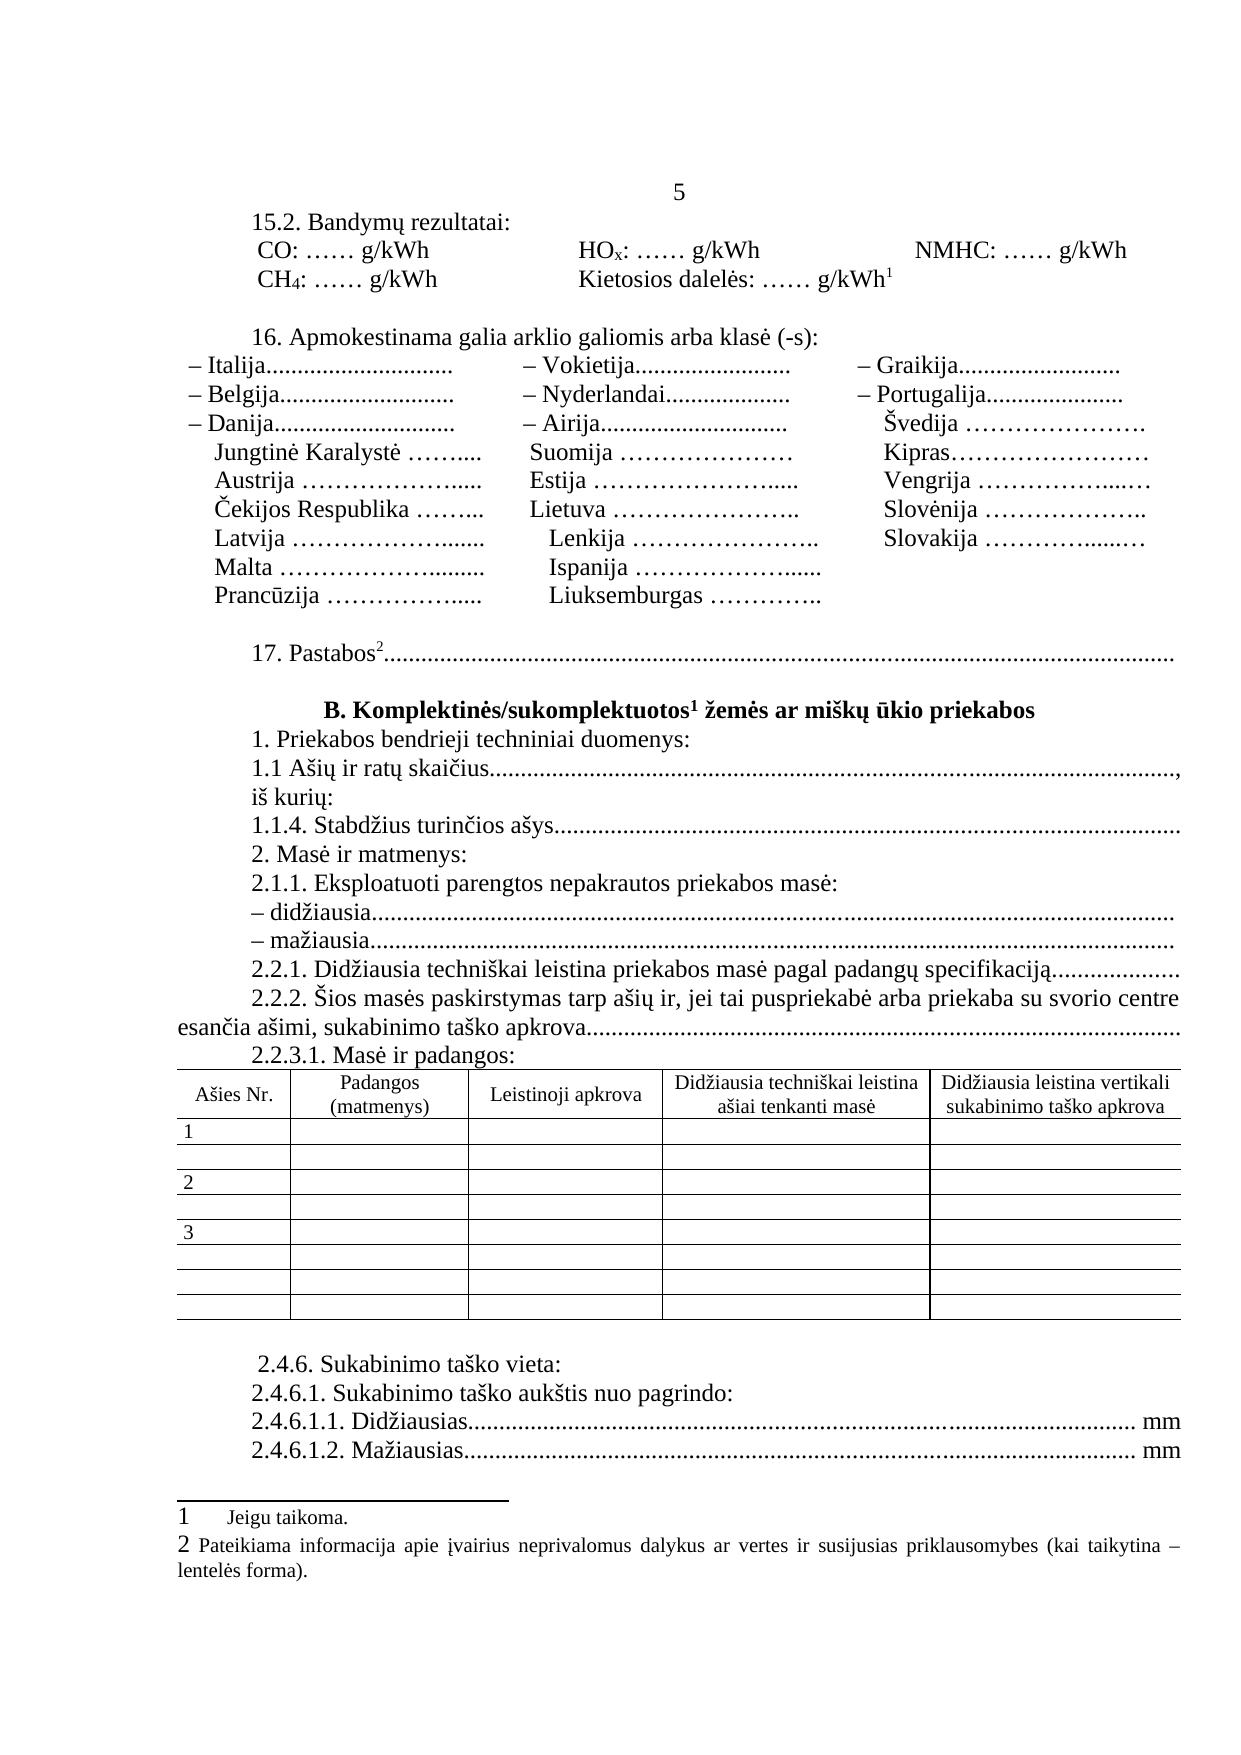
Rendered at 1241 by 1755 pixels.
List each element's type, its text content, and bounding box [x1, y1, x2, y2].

text 2.4.6.1.1. Didžiausias .............................. mm [177, 1406, 1181, 1435]
text 2.2.1. Didžiausia techniškai leistina priekabos masė pagal padangų specifikaciją [177, 954, 1181, 983]
text Pateikiama informacija apie įvairius neprivalomus dalykus ar vertes ir susijusias priklausomybes (kai taikytina – lentelės forma). [177, 1529, 1181, 1582]
text 1.1.4. Stabdžius turinčios ašys ........................ [177, 810, 1181, 839]
table_cell [663, 1145, 929, 1168]
table_cell [663, 1295, 929, 1319]
table_cell [469, 1195, 662, 1219]
table_header – Graikija.......................... [846, 350, 1181, 379]
table_cell Estija …………………..... [512, 465, 846, 494]
table_cell [177, 1195, 290, 1219]
table_cell 1 [177, 1119, 290, 1143]
table_cell [291, 1195, 468, 1219]
text 2.1.1. Eksploatuoti parengtos nepakrautos priekabos masė: [177, 868, 1181, 897]
table_cell [291, 1245, 468, 1269]
table_cell Kietosios dalelės: …… g/kWh [572, 264, 908, 293]
table_cell [846, 552, 1181, 580]
table_cell [469, 1245, 662, 1269]
table_cell [931, 1220, 1181, 1244]
table_cell [931, 1270, 1181, 1294]
table_header Padangos (matmenys) [291, 1070, 468, 1118]
table_header – Vokietija......................... [512, 350, 846, 379]
text 2.2.2. Šios masės paskirstymas tarp ašių ir, jei tai puspriekabė arba priekaba su svorio centre esančia ašimi, sukabinimo taško apkrova ................................ [177, 983, 1181, 1040]
text 1.1 Ašių ir ratų skaičius ................................., [177, 753, 1181, 782]
table_cell  Lenkija ………………….. [512, 523, 846, 552]
table_cell  Austrija ………………..... [177, 465, 512, 494]
table_cell [663, 1170, 929, 1194]
text – didžiausia ..................................................... [177, 897, 1181, 925]
table_cell [469, 1119, 662, 1143]
text iš kurių: [177, 782, 1181, 810]
table_cell [291, 1119, 468, 1143]
text 2.2.3.1. Masė ir padangos: [177, 1040, 1181, 1069]
table_header – Italija.............................. [177, 350, 512, 379]
table_cell Lietuva ………………….. [512, 494, 846, 523]
table_cell [291, 1270, 468, 1294]
table_cell  Čekijos Respublika ……... [177, 494, 512, 523]
table_cell – Belgija............................ [177, 379, 512, 408]
text 2.4.6. Sukabinimo taško vieta: [177, 1349, 1181, 1378]
table_header Didžiausia techniškai leistina ašiai tenkanti masė [663, 1070, 929, 1118]
table_cell [663, 1195, 929, 1219]
table_header Didžiausia leistina vertikali sukabinimo taško apkrova [931, 1070, 1181, 1118]
table_cell – Nyderlandai.................... [512, 379, 846, 408]
table_cell [469, 1295, 662, 1319]
table_cell 2 [177, 1170, 290, 1194]
table_cell [177, 1270, 290, 1294]
table_cell [469, 1270, 662, 1294]
table_cell [291, 1170, 468, 1194]
text 16. Apmokestinama galia arklio galiomis arba klasė (-s): [177, 322, 1181, 350]
table_cell [909, 264, 1181, 293]
table_cell  Jungtinė Karalystė …….... [177, 437, 512, 465]
table_cell [291, 1295, 468, 1319]
text – mažiausia ....................................................... [177, 925, 1181, 954]
table_cell  Malta ………………......... [177, 552, 512, 580]
text 1. Priekabos bendrieji techniniai duomenys: [177, 724, 1181, 753]
table_header NMHC: …… g/kWh [909, 235, 1181, 264]
table_cell – Danija............................. [177, 408, 512, 437]
table_cell CH4: …… g/kWh [177, 264, 572, 293]
table_header Ašies Nr. [177, 1070, 290, 1118]
text 17. Pastabos ............................................. [177, 638, 1181, 667]
table_cell [931, 1245, 1181, 1269]
table_cell [663, 1119, 929, 1143]
table_cell Suomija ………………… [512, 437, 846, 465]
table_cell  Ispanija ………………...... [512, 552, 846, 580]
text 2. Masė ir matmenys: [177, 839, 1181, 868]
table_cell [931, 1170, 1181, 1194]
table_cell [663, 1245, 929, 1269]
table_cell [469, 1220, 662, 1244]
table_cell [177, 1295, 290, 1319]
table_cell  Vengrija ……………....… [846, 465, 1181, 494]
table_cell [291, 1145, 468, 1168]
table_cell – Airija.............................. [512, 408, 846, 437]
table_cell [931, 1195, 1181, 1219]
table_cell [663, 1220, 929, 1244]
table_cell [931, 1119, 1181, 1143]
table_cell [846, 580, 1181, 609]
text 2.4.6.1. Sukabinimo taško aukštis nuo pagrindo: [177, 1378, 1181, 1406]
table_cell [931, 1295, 1181, 1319]
table_cell  Švedija …………………. [846, 408, 1181, 437]
table_cell  Slovėnija ……………….. [846, 494, 1181, 523]
table_cell  Liuksemburgas ………….. [512, 580, 846, 609]
table_cell  Slovakija …………......… [846, 523, 1181, 552]
table_cell [177, 1145, 290, 1168]
table_cell  Prancūzija ……………..... [177, 580, 512, 609]
table_cell [663, 1270, 929, 1294]
table_cell [177, 1245, 290, 1269]
table_cell [291, 1220, 468, 1244]
table_header Leistinoji apkrova [469, 1070, 662, 1118]
table_cell  Latvija ………………....... [177, 523, 512, 552]
text B. Komplektinės/sukomplektuotos1 žemės ar miškų ūkio priekabos [177, 695, 1181, 724]
table_cell [931, 1145, 1181, 1168]
table_cell  Kipras…………………… [846, 437, 1181, 465]
text 15.2. Bandymų rezultatai: [177, 207, 1181, 235]
text 2.4.6.1.2. Mažiausias ............................... mm [177, 1435, 1181, 1464]
table_header HOx: …… g/kWh [572, 235, 908, 264]
table_header CO: …… g/kWh [177, 235, 572, 264]
table_cell – Portugalija...................... [846, 379, 1181, 408]
table_cell [469, 1145, 662, 1168]
table_cell [469, 1170, 662, 1194]
table_cell 3 [177, 1220, 290, 1244]
